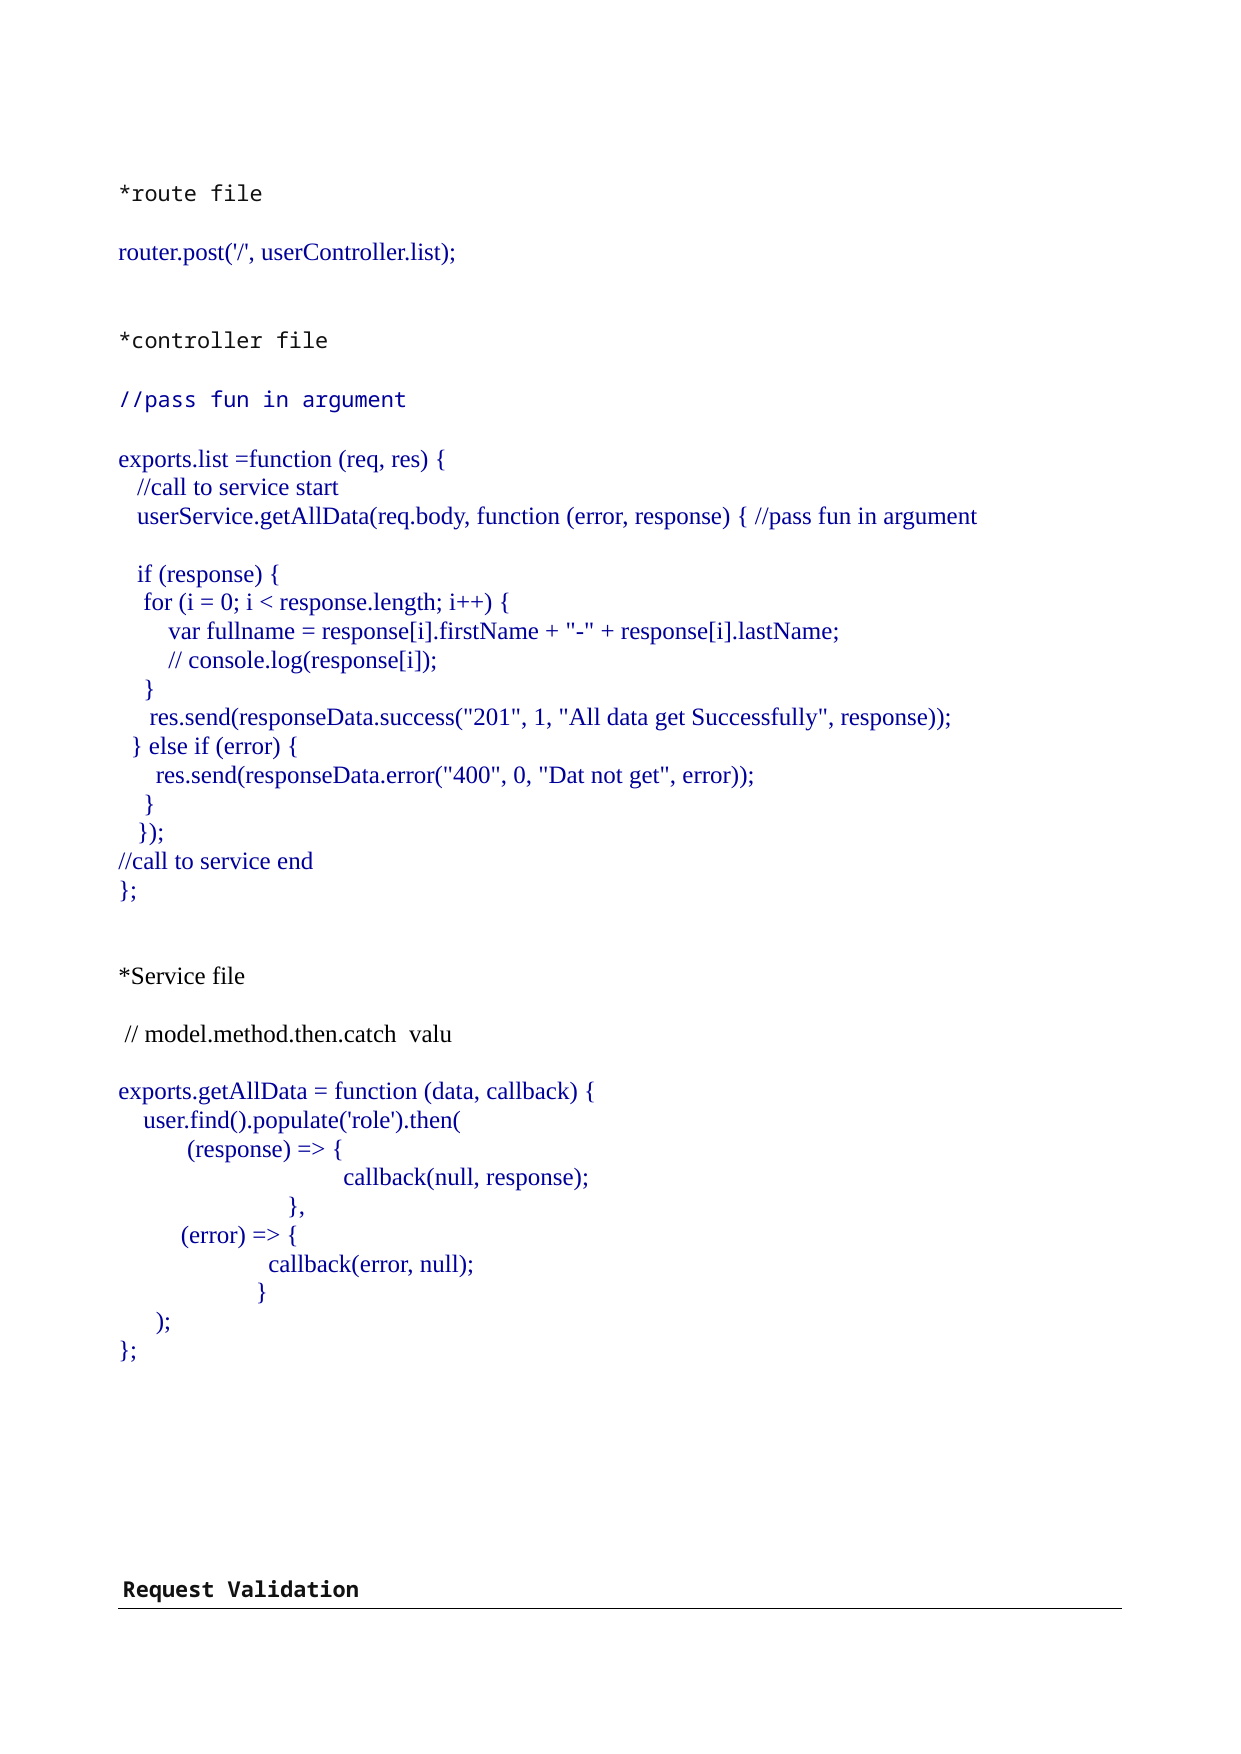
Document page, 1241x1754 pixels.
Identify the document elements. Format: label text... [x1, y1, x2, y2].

text user.find().populate('role').then( [118, 1105, 1122, 1134]
text (response) => { [118, 1134, 1122, 1162]
text for (i = 0; i < response.length; i++) { [118, 587, 1122, 616]
text }, [118, 1191, 1122, 1220]
text res.send(responseData.success("201", 1, "All data get Successfully", response)); [118, 702, 1122, 731]
text //pass fun in argument [118, 384, 1122, 414]
text ); [118, 1306, 1122, 1335]
text }; [118, 1335, 1122, 1364]
text *route file [118, 178, 1122, 207]
text //call to service end [118, 846, 1122, 875]
text //call to service start [118, 472, 1122, 501]
text if (response) { [118, 559, 1122, 587]
text callback(error, null); [118, 1249, 1122, 1277]
text userService.getAllData(req.body, function (error, response) { //pass fun in argument [118, 501, 1122, 530]
text router.post('/', userController.list); [118, 237, 1122, 266]
text } [118, 674, 1122, 702]
text // model.method.then.catch valu [118, 1019, 1122, 1047]
text // console.log(response[i]); [118, 645, 1122, 674]
text Request Validation [118, 1569, 1122, 1608]
text exports.getAllData = function (data, callback) { [118, 1076, 1122, 1105]
text } [118, 1277, 1122, 1306]
text }); [118, 817, 1122, 846]
text exports.list =function (req, res) { [118, 444, 1122, 472]
text } else if (error) { [118, 731, 1122, 760]
text *controller file [118, 324, 1122, 354]
text (error) => { [118, 1220, 1122, 1249]
text res.send(responseData.error("400", 0, "Dat not get", error)); [118, 760, 1122, 789]
text var fullname = response[i].firstName + "-" + response[i].lastName; [118, 616, 1122, 645]
text *Service file [118, 961, 1122, 990]
text }; [118, 875, 1122, 904]
text } [118, 789, 1122, 817]
text callback(null, response); [118, 1162, 1122, 1191]
